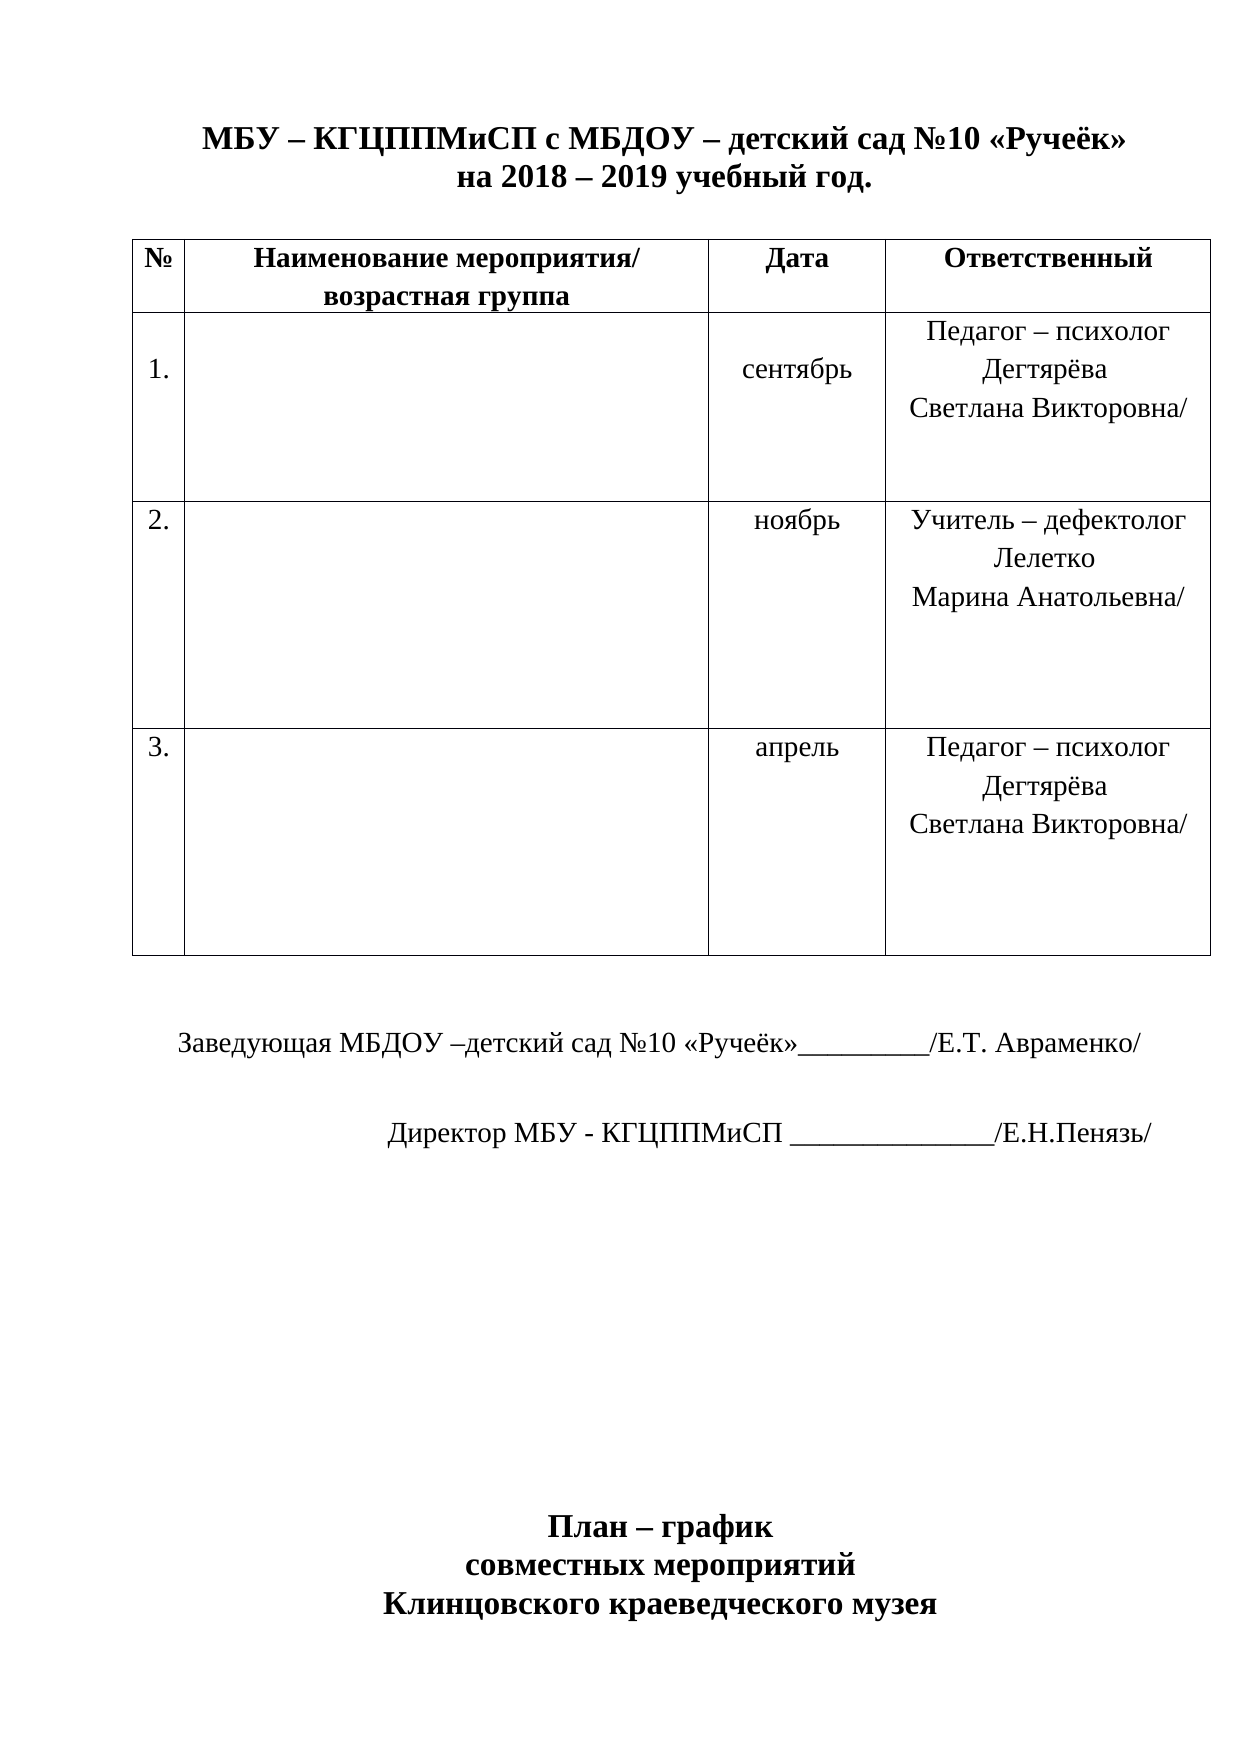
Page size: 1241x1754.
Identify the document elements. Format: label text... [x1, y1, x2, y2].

table_cell Педагог – психолог Дегтярёва Светлана Викторовна/ [886, 729, 1210, 955]
table_header Наименование мероприятия/ возрастная группа [185, 240, 708, 312]
table_header Ответственный [886, 240, 1210, 312]
text Директор МБУ - КГЦППМиСП ______________/Е.Н.Пенязь/ [177, 1115, 1152, 1148]
table_cell 3. [133, 729, 184, 955]
table_cell 1. [133, 313, 184, 501]
table_cell 2. [133, 502, 184, 728]
table_header № [133, 240, 184, 312]
table_cell Педагог – психолог Дегтярёва Светлана Викторовна/ [886, 313, 1210, 501]
text совместных мероприятий [177, 1545, 1152, 1583]
table_cell [185, 729, 708, 955]
table_header Дата [709, 240, 885, 312]
table_cell [185, 502, 708, 728]
text Клинцовского краеведческого музея [177, 1583, 1152, 1621]
text Заведующая МБДОУ –детский сад №10 «Ручеёк»_________/Е.Т. Авраменко/ [177, 1025, 1152, 1059]
text План – график [177, 1506, 1152, 1545]
text на 2018 – 2019 учебный год. [177, 156, 1152, 195]
table_cell ноябрь [709, 502, 885, 728]
table_cell апрель [709, 729, 885, 955]
table_cell [185, 313, 708, 501]
text МБУ – КГЦППМиСП с МБДОУ – детский сад №10 «Ручеёк» [177, 118, 1152, 156]
table_cell сентябрь [709, 313, 885, 501]
table_cell Учитель – дефектолог Лелетко Марина Анатольевна/ [886, 502, 1210, 728]
